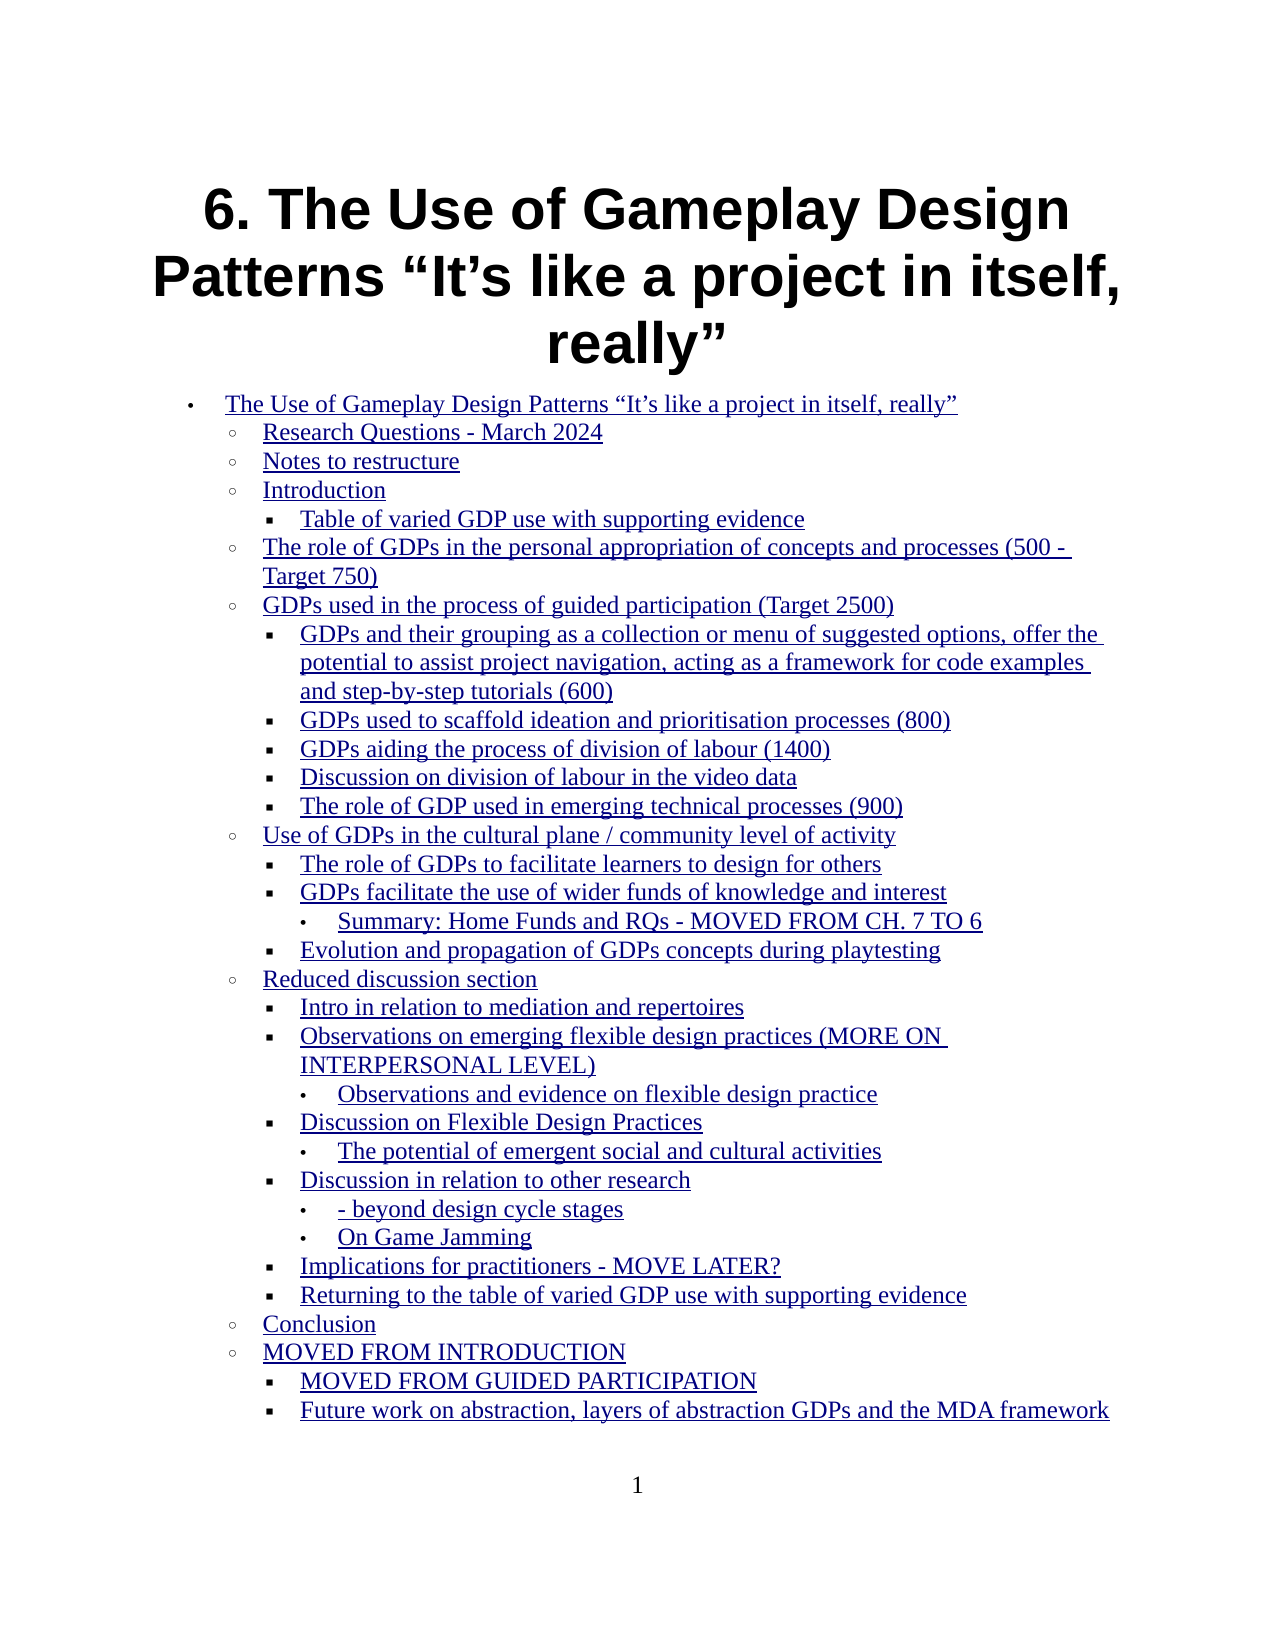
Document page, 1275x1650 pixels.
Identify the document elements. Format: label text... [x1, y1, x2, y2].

list Intro in relation to mediation and repertoires [262, 992, 1125, 1021]
list On Game Jamming [300, 1222, 1125, 1251]
list Introduction [225, 475, 1125, 504]
list Future work on abstraction, layers of abstraction GDPs and the MDA framework [262, 1395, 1125, 1424]
list Discussion on division of labour in the video data [262, 762, 1125, 791]
list MOVED FROM GUIDED PARTICIPATION [262, 1366, 1125, 1395]
list MOVED FROM INTRODUCTION [225, 1337, 1125, 1366]
list Table of varied GDP use with supporting evidence [262, 504, 1125, 532]
list GDPs and their grouping as a collection or menu of suggested options, offer the potential to assist project navigation, acting as a framework for code examples and step-by-step tutorials (600) [262, 619, 1125, 705]
list The role of GDPs to facilitate learners to design for others [262, 849, 1125, 877]
list Summary: Home Funds and RQs - MOVED FROM CH. 7 TO 6 [300, 906, 1125, 935]
list Research Questions - March 2024 [225, 417, 1125, 446]
list GDPs used in the process of guided participation (Target 2500) [225, 590, 1125, 619]
list Discussion in relation to other research [262, 1165, 1125, 1194]
list Notes to restructure [225, 446, 1125, 475]
list Evolution and propagation of GDPs concepts during playtesting [262, 935, 1125, 964]
list Implications for practitioners - MOVE LATER? [262, 1251, 1125, 1280]
list GDPs facilitate the use of wider funds of knowledge and interest [262, 877, 1125, 906]
list - beyond design cycle stages [300, 1194, 1125, 1222]
list Observations and evidence on flexible design practice [300, 1079, 1125, 1107]
list The Use of Gameplay Design Patterns “It’s like a project in itself, really” [187, 389, 1125, 417]
list Discussion on Flexible Design Practices [262, 1107, 1125, 1136]
list The potential of emergent social and cultural activities [300, 1136, 1125, 1165]
list Returning to the table of varied GDP use with supporting evidence [262, 1280, 1125, 1309]
list The role of GDPs in the personal appropriation of concepts and processes (500 - Target 750) [225, 532, 1125, 590]
title 6. The Use of Gameplay Design Patterns “It’s like a project in itself, really” [150, 175, 1125, 376]
list Use of GDPs in the cultural plane / community level of activity [225, 820, 1125, 849]
list Conclusion [225, 1309, 1125, 1337]
list GDPs aiding the process of division of labour (1400) [262, 734, 1125, 762]
list Reduced discussion section [225, 964, 1125, 992]
list GDPs used to scaffold ideation and prioritisation processes (800) [262, 705, 1125, 734]
list The role of GDP used in emerging technical processes (900) [262, 791, 1125, 820]
list Observations on emerging flexible design practices (MORE ON INTERPERSONAL LEVEL) [262, 1021, 1125, 1079]
